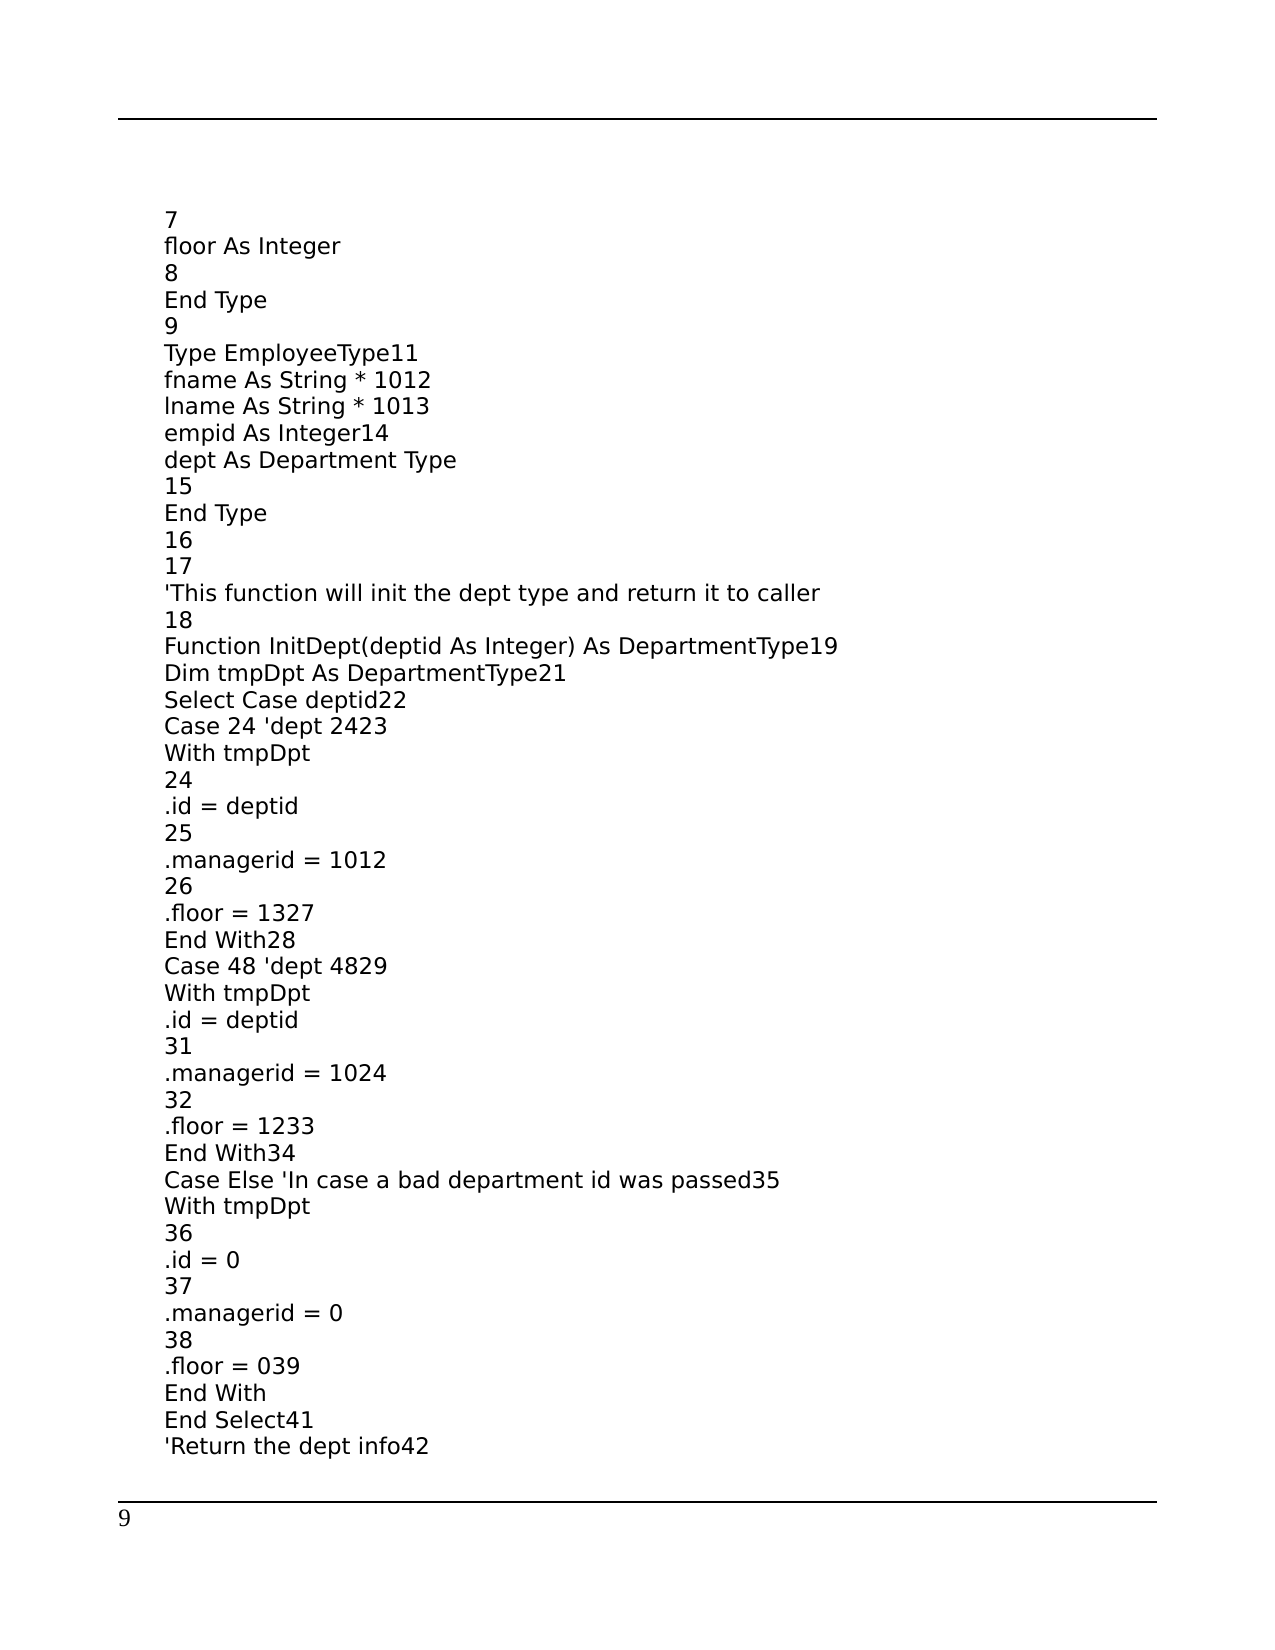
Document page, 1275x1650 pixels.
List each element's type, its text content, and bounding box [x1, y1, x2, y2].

text With tmpDpt [118, 1193, 1157, 1220]
text .id = deptid [118, 793, 1157, 820]
text End With28 [118, 927, 1157, 953]
text 37 [118, 1273, 1157, 1300]
text Case 24 'dept 2423 [118, 713, 1157, 740]
text dept As Department Type [118, 447, 1157, 473]
text End With [118, 1380, 1157, 1407]
text 24 [118, 767, 1157, 793]
text Dim tmpDpt As DepartmentType21 [118, 660, 1157, 687]
text 'This function will init the dept type and return it to caller [118, 580, 1157, 607]
text lname As String * 1013 [118, 393, 1157, 420]
text End Type [118, 500, 1157, 527]
text 36 [118, 1220, 1157, 1247]
text .managerid = 0 [118, 1300, 1157, 1327]
text 9 [118, 313, 1157, 340]
text .floor = 1327 [118, 900, 1157, 927]
text .managerid = 1024 [118, 1060, 1157, 1087]
text Type EmployeeType11 [118, 340, 1157, 367]
text With tmpDpt [118, 980, 1157, 1007]
text 38 [118, 1327, 1157, 1353]
text .id = deptid [118, 1007, 1157, 1033]
text 18 [118, 607, 1157, 633]
text 8 [118, 260, 1157, 287]
text 26 [118, 873, 1157, 900]
text 'Return the dept info42 [118, 1433, 1157, 1460]
text .managerid = 1012 [118, 847, 1157, 873]
text Select Case deptid22 [118, 687, 1157, 713]
text 32 [118, 1087, 1157, 1113]
text 31 [118, 1033, 1157, 1060]
text empid As Integer14 [118, 420, 1157, 447]
text fname As String * 1012 [118, 367, 1157, 393]
text 15 [118, 473, 1157, 500]
text 25 [118, 820, 1157, 847]
text .id = 0 [118, 1247, 1157, 1273]
text .floor = 1233 [118, 1113, 1157, 1140]
text .floor = 039 [118, 1353, 1157, 1380]
text Case Else 'In case a bad department id was passed35 [118, 1167, 1157, 1193]
text 16 [118, 527, 1157, 553]
text 17 [118, 553, 1157, 580]
text 7 [118, 207, 1157, 233]
text End Select41 [118, 1407, 1157, 1433]
text End Type [118, 287, 1157, 313]
text Case 48 'dept 4829 [118, 953, 1157, 980]
text With tmpDpt [118, 740, 1157, 767]
text floor As Integer [118, 233, 1157, 260]
text End With34 [118, 1140, 1157, 1167]
text Function InitDept(deptid As Integer) As DepartmentType19 [118, 633, 1157, 660]
